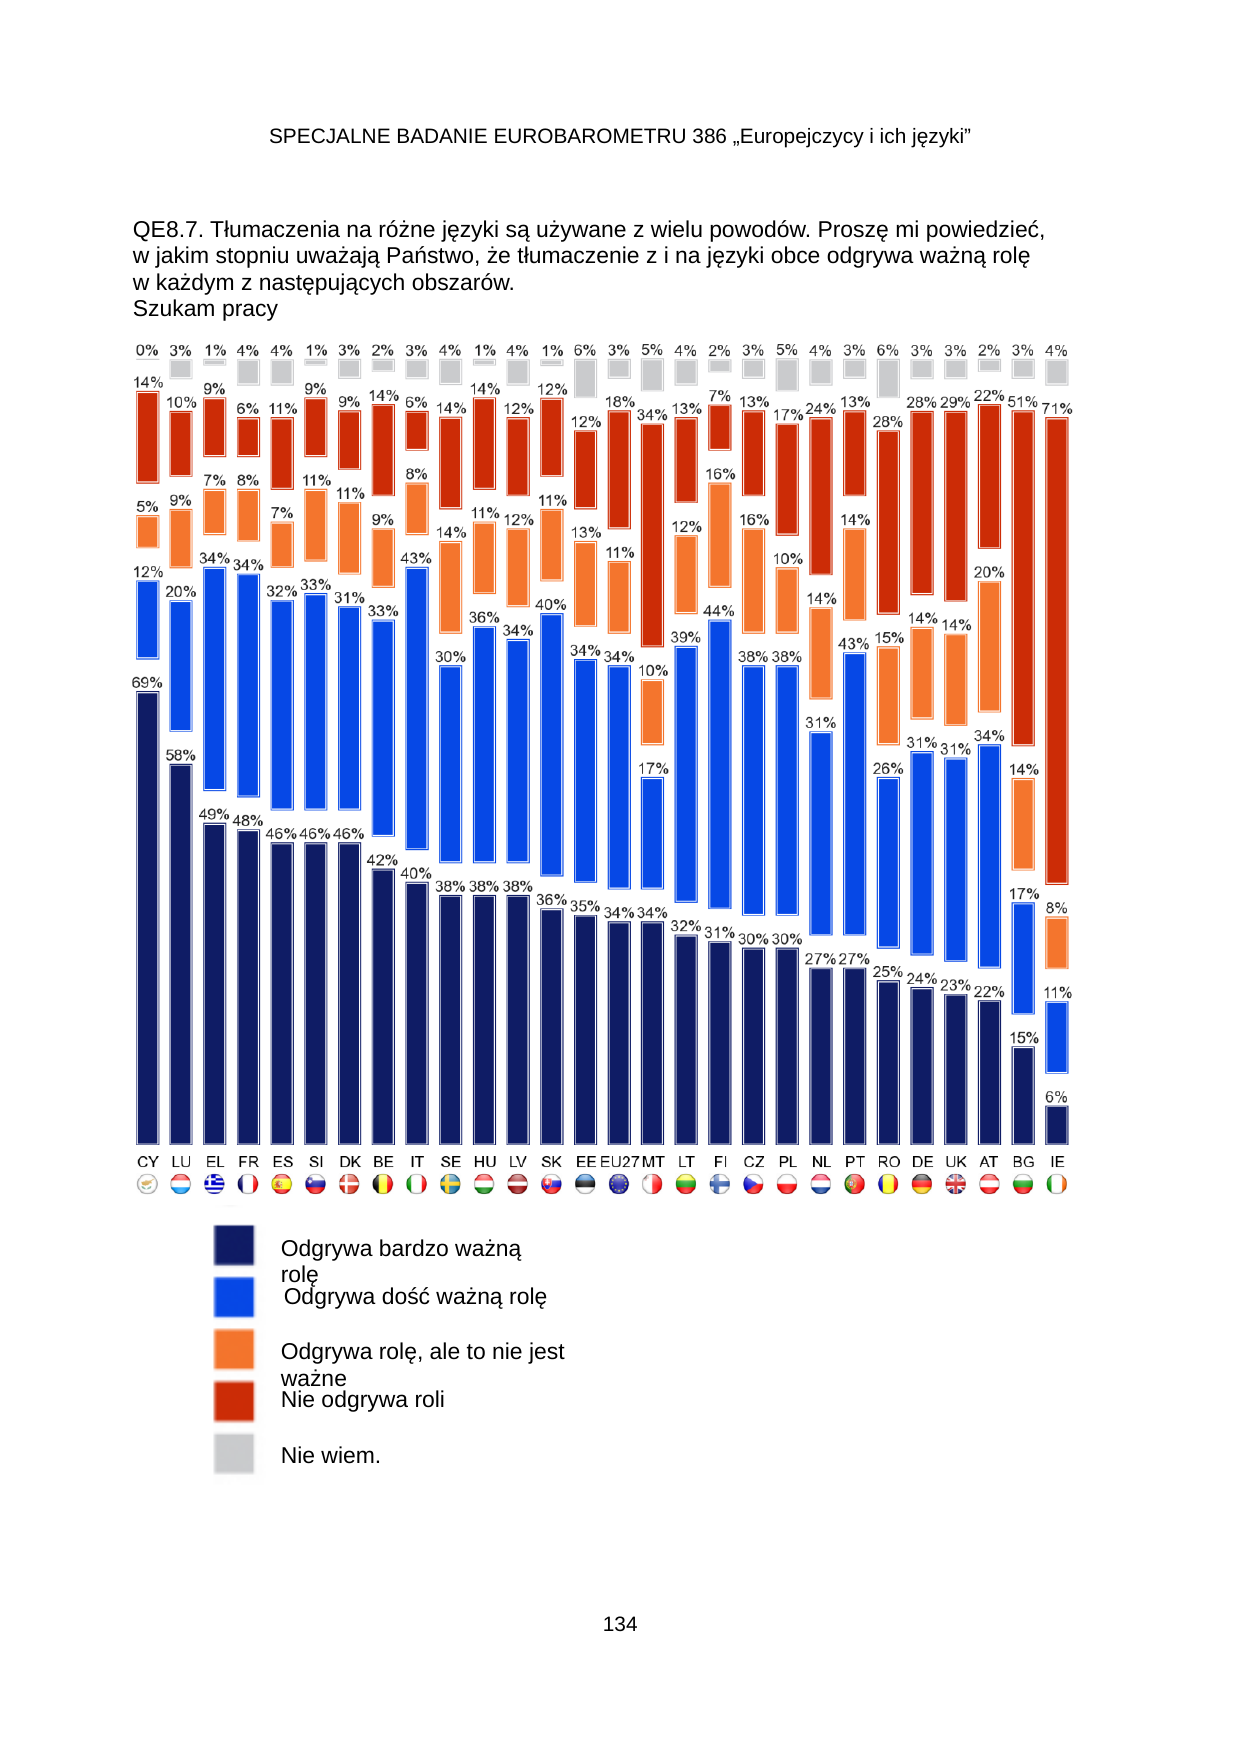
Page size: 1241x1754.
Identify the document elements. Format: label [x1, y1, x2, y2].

picture [177, 1205, 266, 1489]
picture [118, 334, 1093, 1197]
